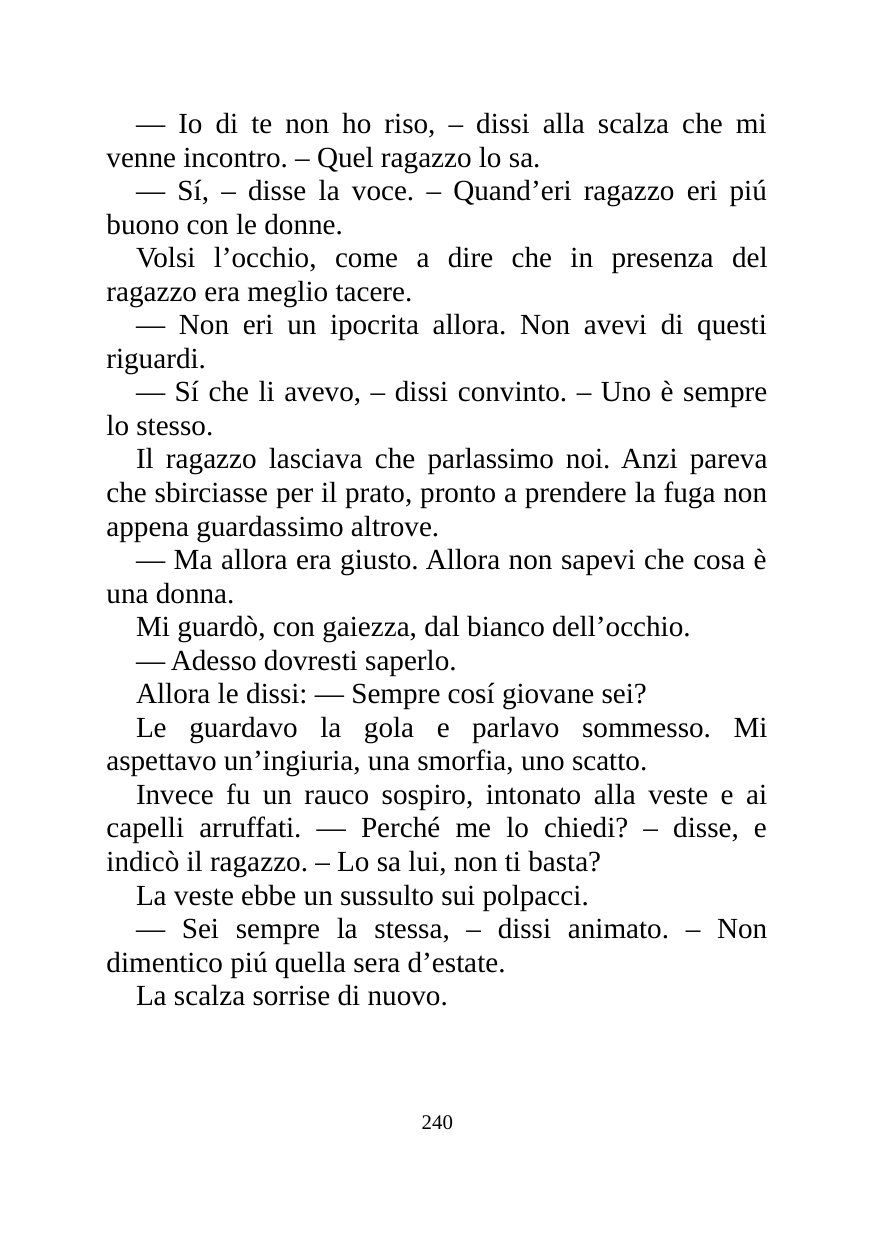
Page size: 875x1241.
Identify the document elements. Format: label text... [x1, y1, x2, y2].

text — Adesso dovresti saperlo. [106, 643, 768, 676]
text Invece fu un rauco sospiro, intonato alla veste e ai capelli arruffati. — Perché me lo chiedi? – disse, e indicò il ragazzo. – Lo sa lui, non ti basta? [106, 777, 768, 878]
text Le guardavo la gola e parlavo sommesso. Mi aspettavo un’ingiuria, una smorfia, uno scatto. [106, 710, 768, 777]
text Il ragazzo lasciava che parlassimo noi. Anzi pareva che sbirciasse per il prato, pronto a prendere la fuga non appena guardassimo altrove. [106, 442, 768, 542]
text — Sei sempre la stessa, – dissi animato. – Non dimentico piú quella sera d’estate. [106, 911, 768, 978]
text La scalza sorrise di nuovo. [106, 978, 768, 1012]
text Mi guardò, con gaiezza, dal bianco dell’occhio. [106, 609, 768, 643]
text La veste ebbe un sussulto sui polpacci. [106, 878, 768, 911]
text Allora le dissi: — Sempre cosí giovane sei? [106, 676, 768, 710]
text — Ma allora era giusto. Allora non sapevi che cosa è una donna. [106, 542, 768, 609]
text — Non eri un ipocrita allora. Non avevi di questi riguardi. [106, 307, 768, 374]
text — Sí che li avevo, – dissi convinto. – Uno è sempre lo stesso. [106, 374, 768, 442]
text — Sí, – disse la voce. – Quand’eri ragazzo eri piú buono con le donne. [106, 173, 768, 240]
text — Io di te non ho riso, – dissi alla scalza che mi venne incontro. – Quel ragazzo lo sa. [106, 106, 768, 173]
text Volsi l’occhio, come a dire che in presenza del ragazzo era meglio tacere. [106, 240, 768, 307]
